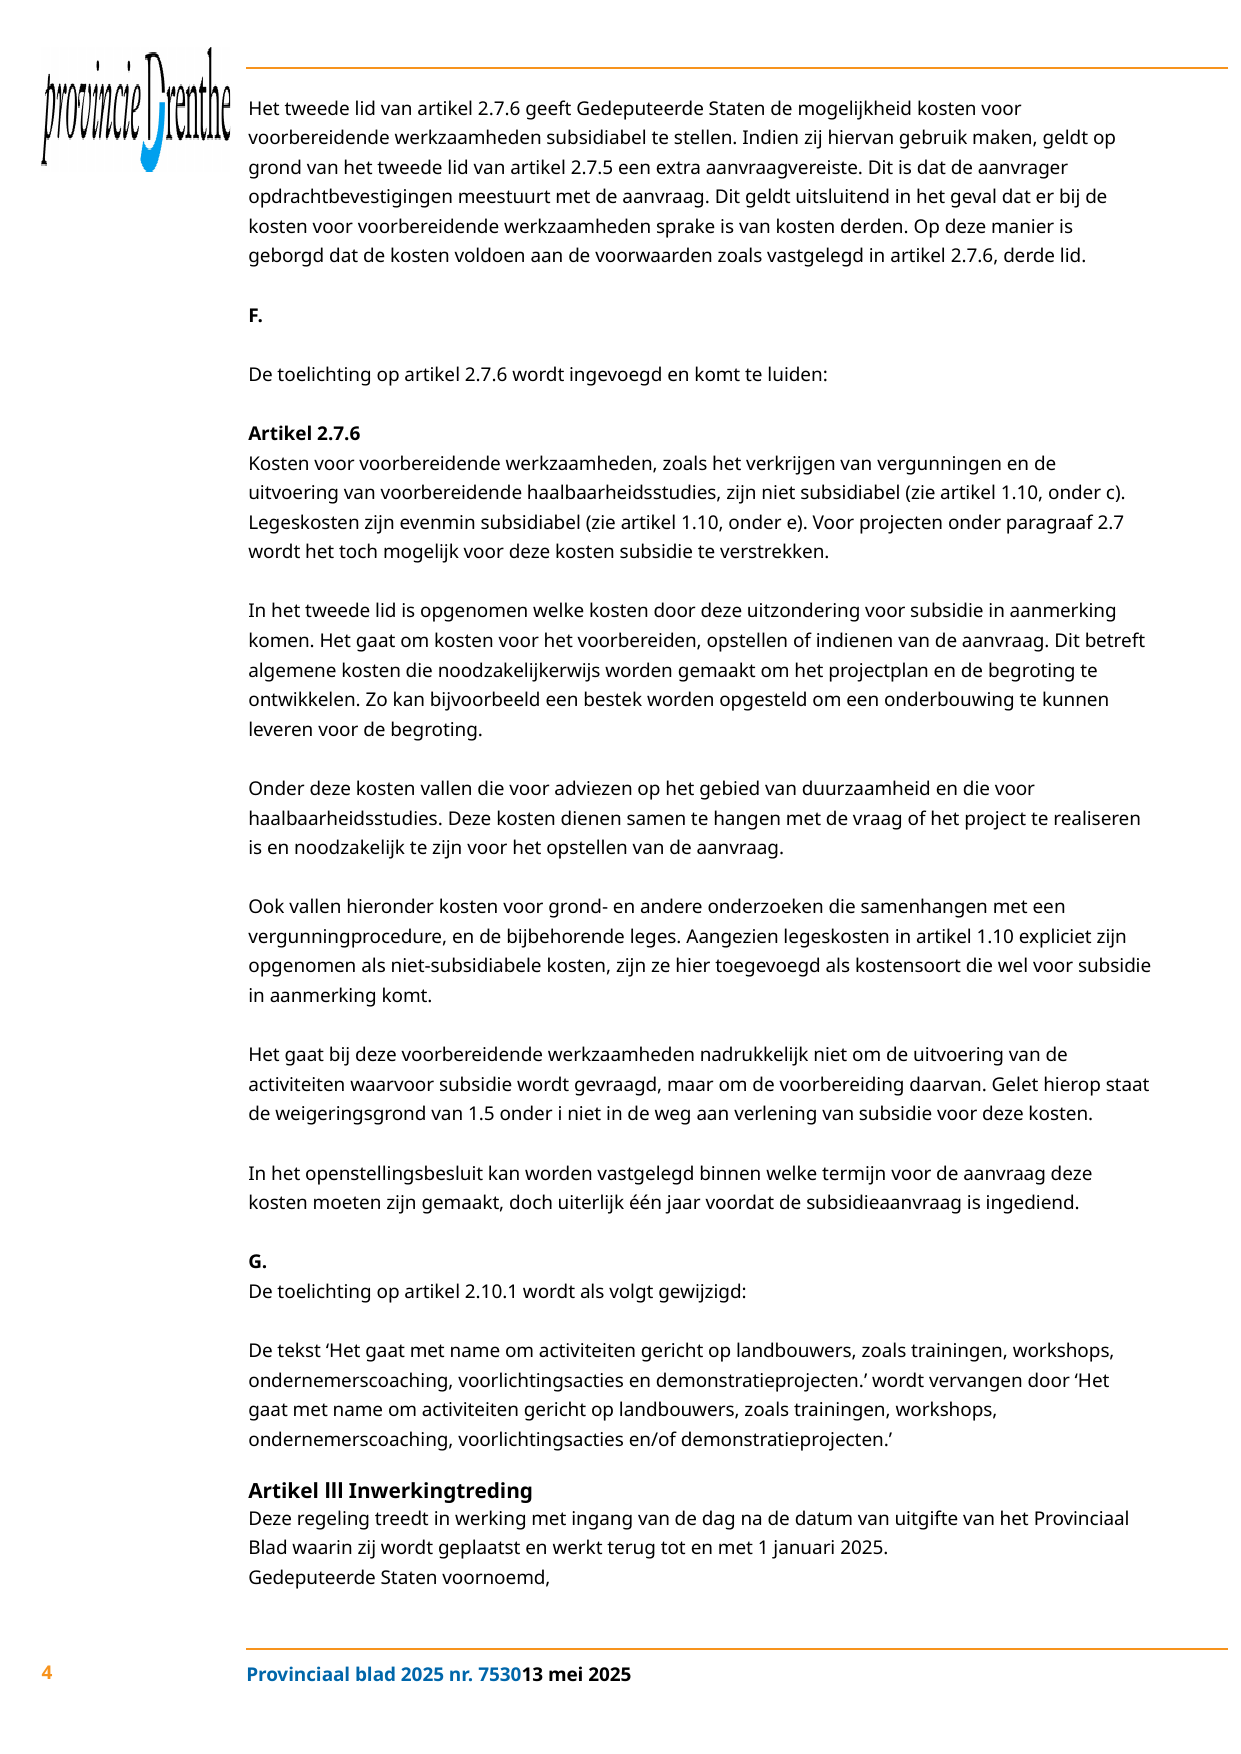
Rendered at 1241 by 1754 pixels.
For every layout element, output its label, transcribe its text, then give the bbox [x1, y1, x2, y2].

text Deze regeling treedt in werking met ingang van de dag na de datum van uitgifte van het Provinciaal Blad waarin zij wordt geplaatst en werkt terug tot en met 1 januari 2025. [248, 1505, 1152, 1560]
text Ook vallen hieronder kosten voor grond- en andere onderzoeken die samenhangen met een vergunningprocedure, en de bijbehorende leges. Aangezien legeskosten in artikel 1.10 expliciet zijn opgenomen als niet-subsidiabele kosten, zijn ze hier toegevoegd als kostensoort die wel voor subsidie in aanmerking komt. [248, 893, 1152, 1008]
text F. [248, 302, 1152, 328]
text Het tweede lid van artikel 2.7.6 geeft Gedeputeerde Staten de mogelijkheid kosten voor voorbereidende werkzaamheden subsidiabel te stellen. Indien zij hiervan gebruik maken, geldt op grond van het tweede lid van artikel 2.7.5 een extra aanvraagvereiste. Dit is dat de aanvrager opdrachtbevestigingen meestuurt met de aanvraag. Dit geldt uitsluitend in het geval dat er bij de kosten voor voorbereidende werkzaamheden sprake is van kosten derden. Op deze manier is geborgd dat de kosten voldoen aan de voorwaarden zoals vastgelegd in artikel 2.7.6, derde lid. [248, 95, 1152, 268]
text In het tweede lid is opgenomen welke kosten door deze uitzondering voor subsidie in aanmerking komen. Het gaat om kosten voor het voorbereiden, opstellen of indienen van de aanvraag. Dit betreft algemene kosten die noodzakelijkerwijs worden gemaakt om het projectplan en de begroting te ontwikkelen. Zo kan bijvoorbeeld een bestek worden opgesteld om een onderbouwing te kunnen leveren voor de begroting. [248, 598, 1152, 742]
text Artikel 2.7.6 [248, 420, 1152, 446]
text Onder deze kosten vallen die voor adviezen op het gebied van duurzaamheid en die voor haalbaarheidsstudies. Deze kosten dienen samen te hangen met de vraag of het project te realiseren is en noodzakelijk te zijn voor het opstellen van de aanvraag. [248, 775, 1152, 860]
picture [41, 47, 231, 172]
text Het gaat bij deze voorbereidende werkzaamheden nadrukkelijk niet om de uitvoering van de activiteiten waarvoor subsidie wordt gevraagd, maar om de voorbereiding daarvan. Gelet hierop staat de weigeringsgrond van 1.5 onder i niet in de weg aan verlening van subsidie voor deze kosten. [248, 1041, 1152, 1126]
text In het openstellingsbesluit kan worden vastgelegd binnen welke termijn voor de aanvraag deze kosten moeten zijn gemaakt, doch uiterlijk één jaar voordat de subsidieaanvraag is ingediend. [248, 1160, 1152, 1215]
text De toelichting op artikel 2.7.6 wordt ingevoegd en komt te luiden: [248, 361, 1152, 387]
text Gedeputeerde Staten voornoemd, [248, 1564, 1152, 1590]
text Artikel lll Inwerkingtreding [248, 1476, 1152, 1505]
text Kosten voor voorbereidende werkzaamheden, zoals het verkrijgen van vergunningen en de uitvoering van voorbereidende haalbaarheidsstudies, zijn niet subsidiabel (zie artikel 1.10, onder c). Legeskosten zijn evenmin subsidiabel (zie artikel 1.10, onder e). Voor projecten onder paragraaf 2.7 wordt het toch mogelijk voor deze kosten subsidie te verstrekken. [248, 450, 1152, 564]
text De tekst ‘Het gaat met name om activiteiten gericht op landbouwers, zoals trainingen, workshops, ondernemerscoaching, voorlichtingsacties en demonstratieprojecten.’ wordt vervangen door ‘Het gaat met name om activiteiten gericht op landbouwers, zoals trainingen, workshops, ondernemerscoaching, voorlichtingsacties en/of demonstratieprojecten.’ [248, 1337, 1152, 1452]
text G. [248, 1248, 1152, 1274]
text De toelichting op artikel 2.10.1 wordt als volgt gewijzigd: [248, 1278, 1152, 1304]
